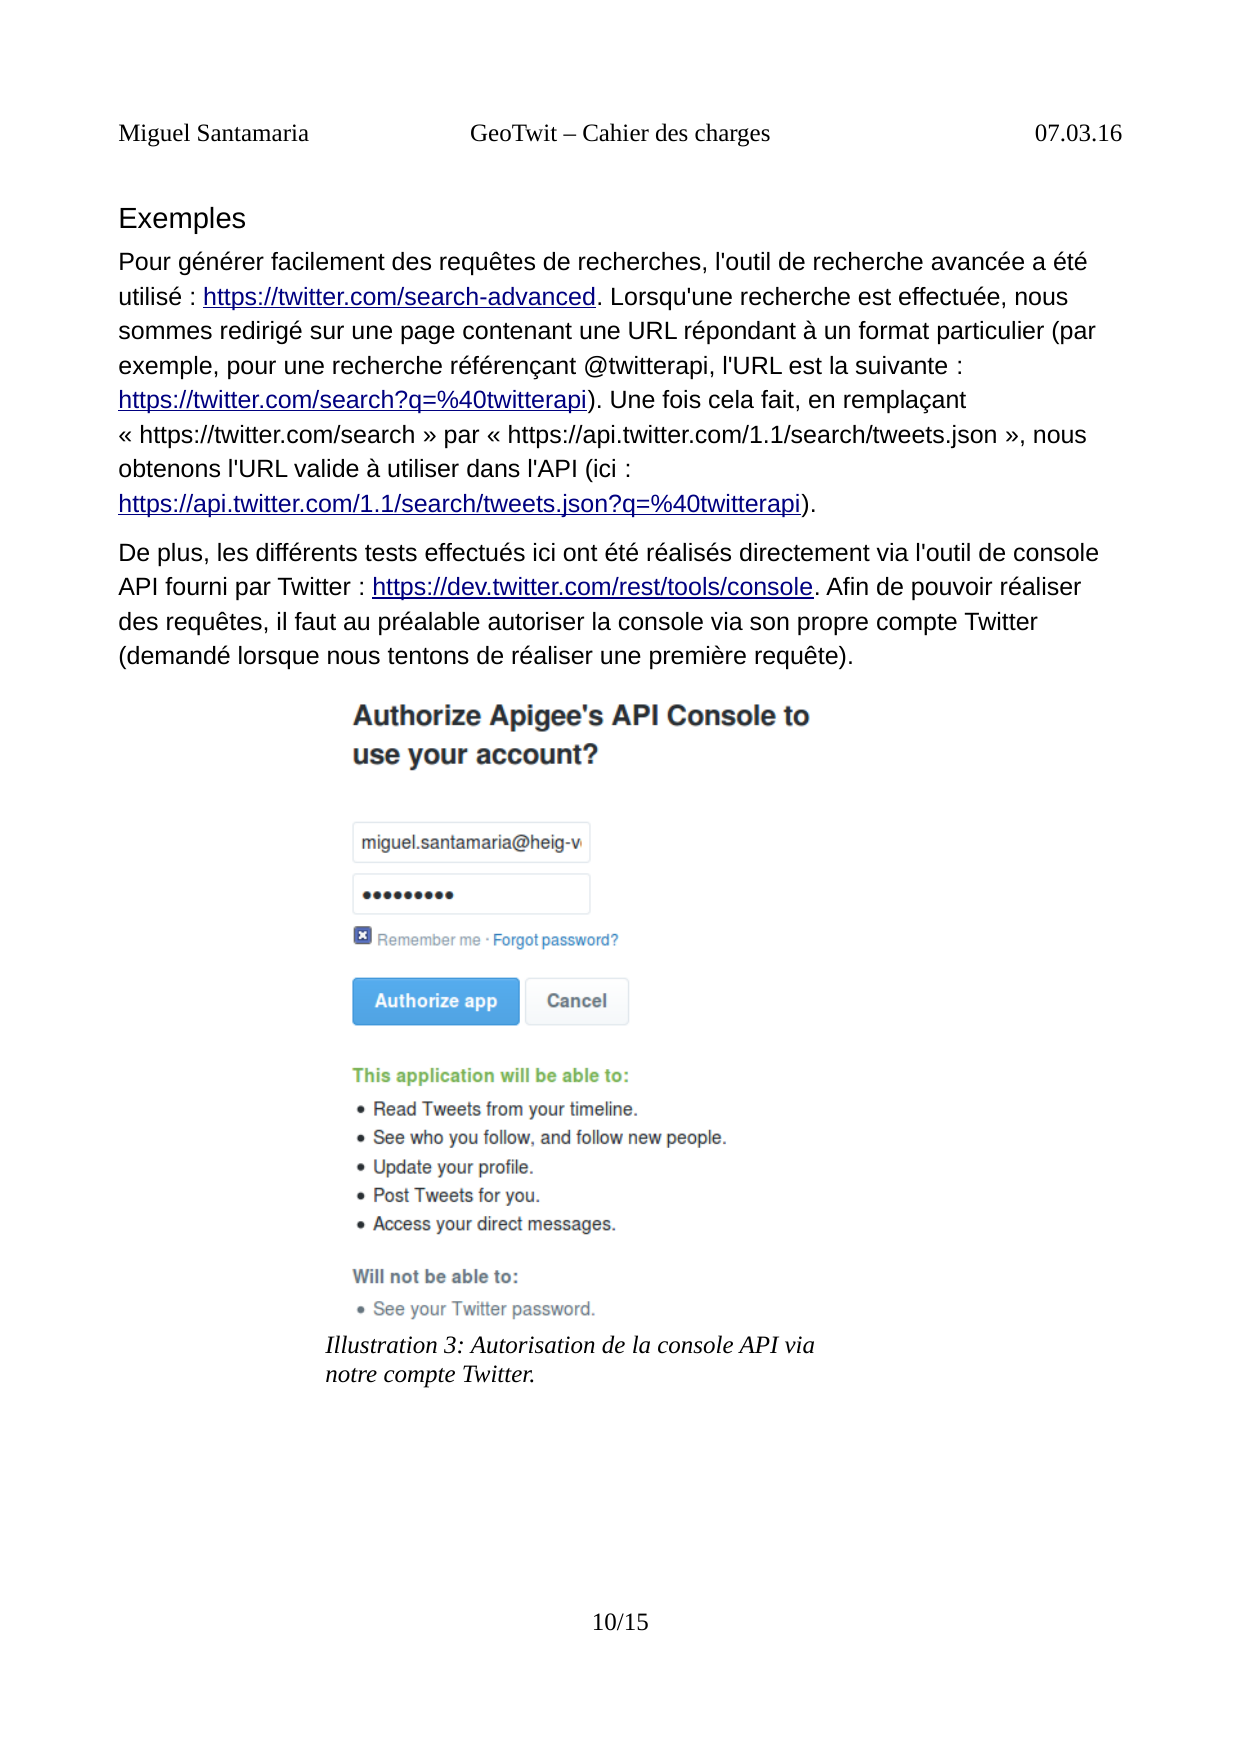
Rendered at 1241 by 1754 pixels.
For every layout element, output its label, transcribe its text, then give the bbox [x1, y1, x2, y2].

picture [341, 693, 816, 1331]
text Illustration 3: Autorisation de la console API via notre compte Twitter. [325, 1331, 832, 1388]
text Pour générer facilement des requêtes de recherches, l'outil de recherche avancée a été utilisé : https://twitter.com/search-advanced. Lorsqu'une recherche est effectuée, nous sommes redirigé sur une page contenant une URL répondant à un format particulier (par exemple, pour une recherche référençant @twitterapi, l'URL est la suivante : https://twitter.com/search?q=%40twitterapi). Une fois cela fait, en remplaçant « https://twitter.com/search » par « https://api.twitter.com/1.1/search/tweets.json », nous obtenons l'URL valide à utiliser dans l'API (ici : https://api.twitter.com/1.1/search/tweets.json?q=%40twitterapi). [118, 247, 1122, 517]
subtitle Exemples [118, 201, 1122, 235]
text De plus, les différents tests effectués ici ont été réalisés directement via l'outil de console API fourni par Twitter : https://dev.twitter.com/rest/tools/console. Afin de pouvoir réaliser des requêtes, il faut au préalable autoriser la console via son propre compte Twitter (demandé lorsque nous tentons de réaliser une première requête). [118, 538, 1122, 670]
